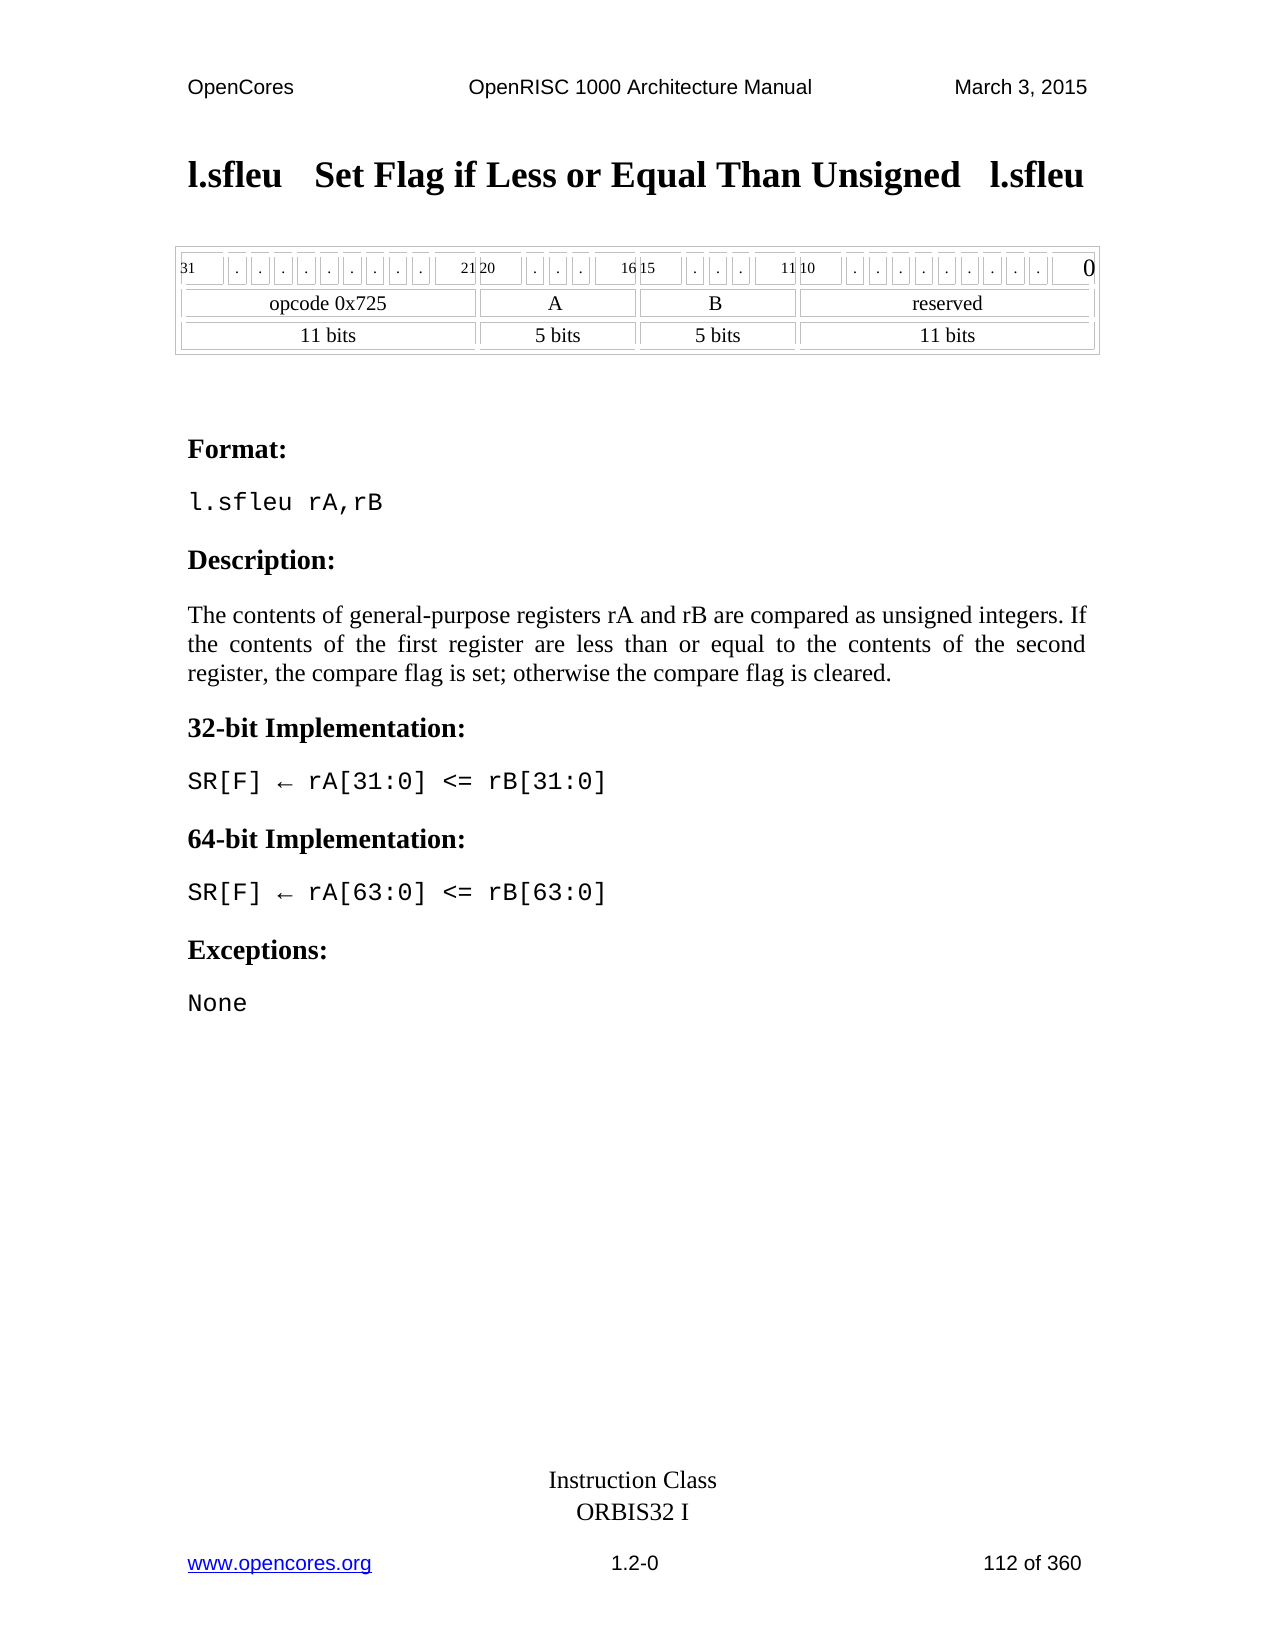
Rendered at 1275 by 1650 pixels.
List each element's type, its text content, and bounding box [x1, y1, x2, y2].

text Format: [187, 432, 1087, 464]
text None [187, 990, 1087, 1019]
text 32-bit Implementation: [187, 712, 1087, 744]
text 64-bit Implementation: [187, 822, 1087, 855]
text Description: [187, 543, 1087, 575]
text l.sfleu rA,rB [187, 489, 1087, 518]
text Exceptions: [187, 933, 1087, 965]
text The contents of general-purpose registers rA and rB are compared as unsigned integers. If the contents of the first register are less than or equal to the contents of the second register, the compare flag is set; otherwise the compare flag is cleared. [187, 600, 1087, 687]
text SR[F] ← rA[31:0] <= rB[31:0] [187, 769, 1087, 797]
text SR[F] ← rA[63:0] <= rB[63:0] [187, 880, 1087, 908]
